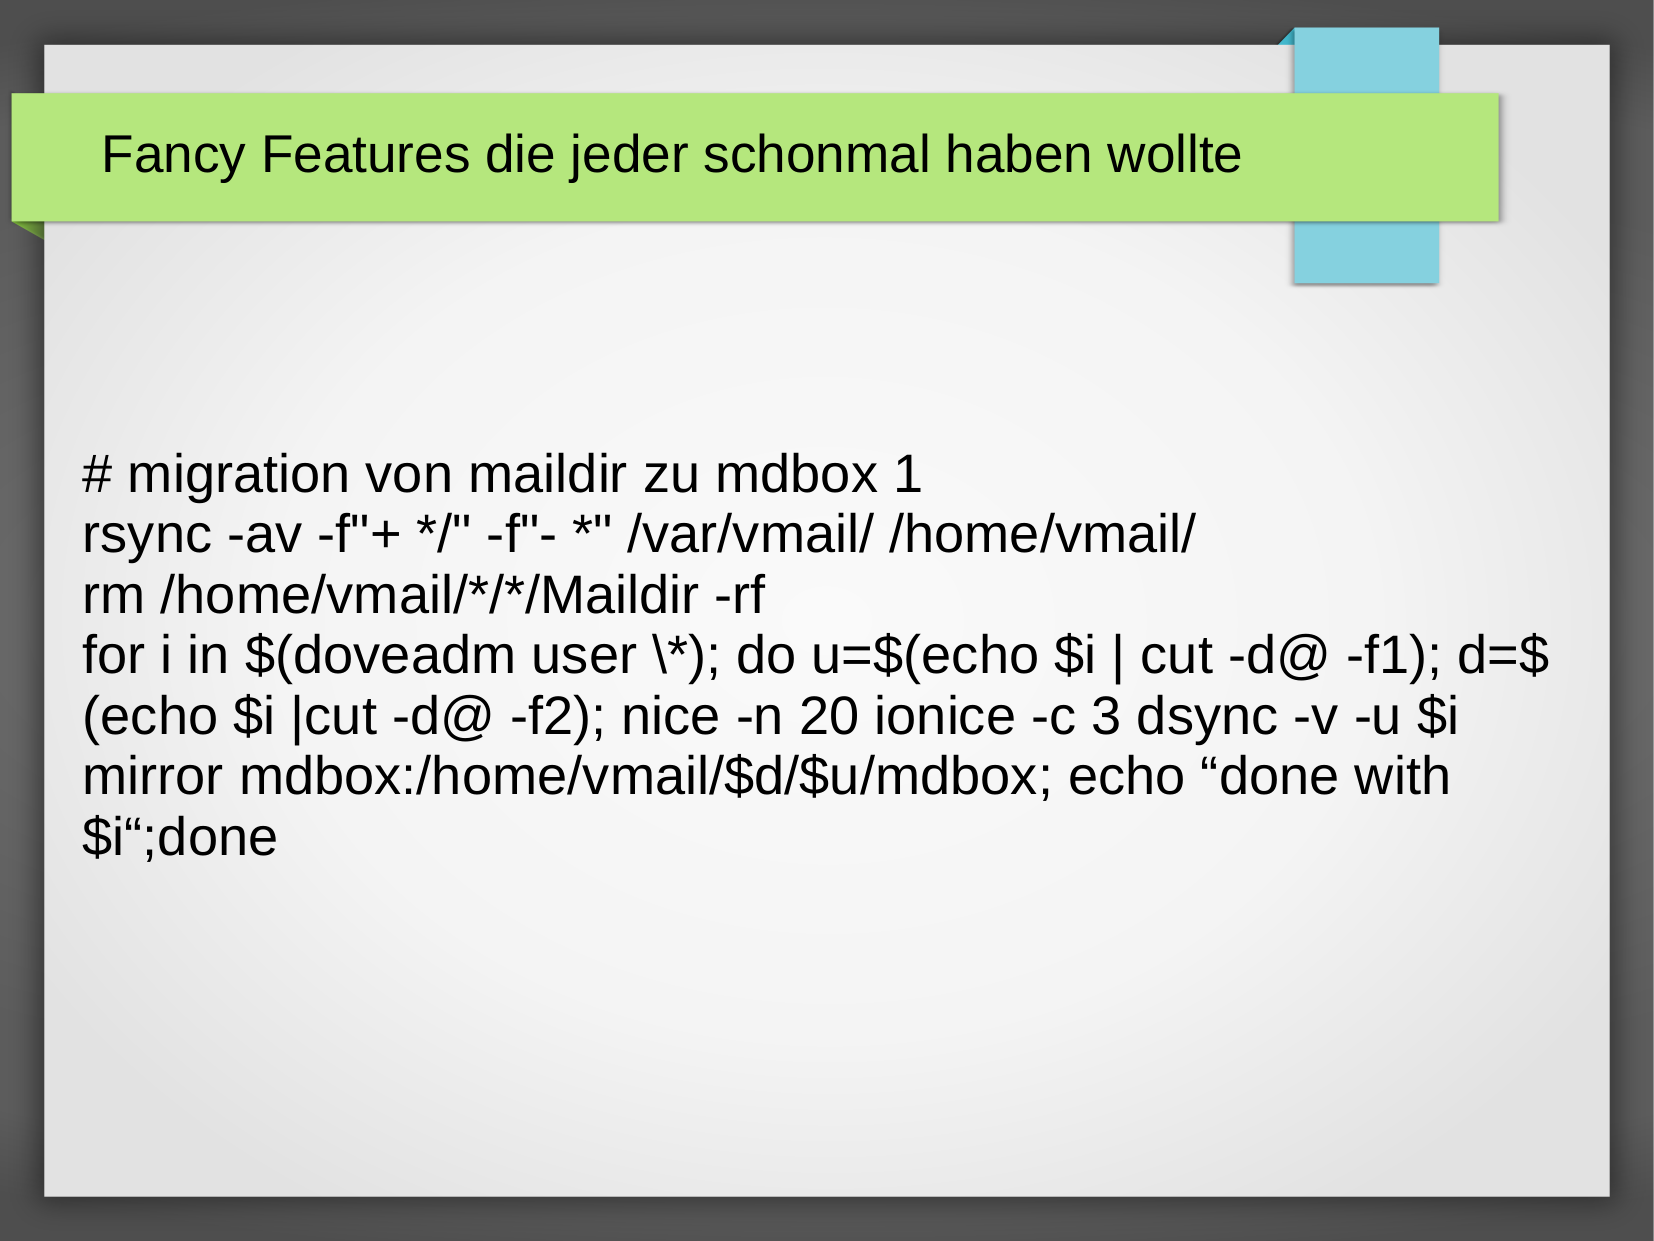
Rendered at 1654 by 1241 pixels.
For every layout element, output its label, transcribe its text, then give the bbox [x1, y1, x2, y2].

title Fancy Features die jeder schonmal haben wollte [82, 91, 1264, 216]
subtitle # migration von maildir zu mdbox 1 rsync -av -f"+ */" -f"- *" /var/vmail/ /home/vmail/ rm /home/vmail/*/*/Maildir -rf for i in $(doveadm user \*); do u=$(echo $i | cut -d@ -f1); d=$(echo $i |cut -d@ -f2); nice -n 20 ionice -c 3 dsync -v -u $i mirror mdbox:/home/vmail/$d/$u/mdbox; echo “done with $i“;done [82, 295, 1571, 1015]
picture [0, 0, 1654, 1241]
